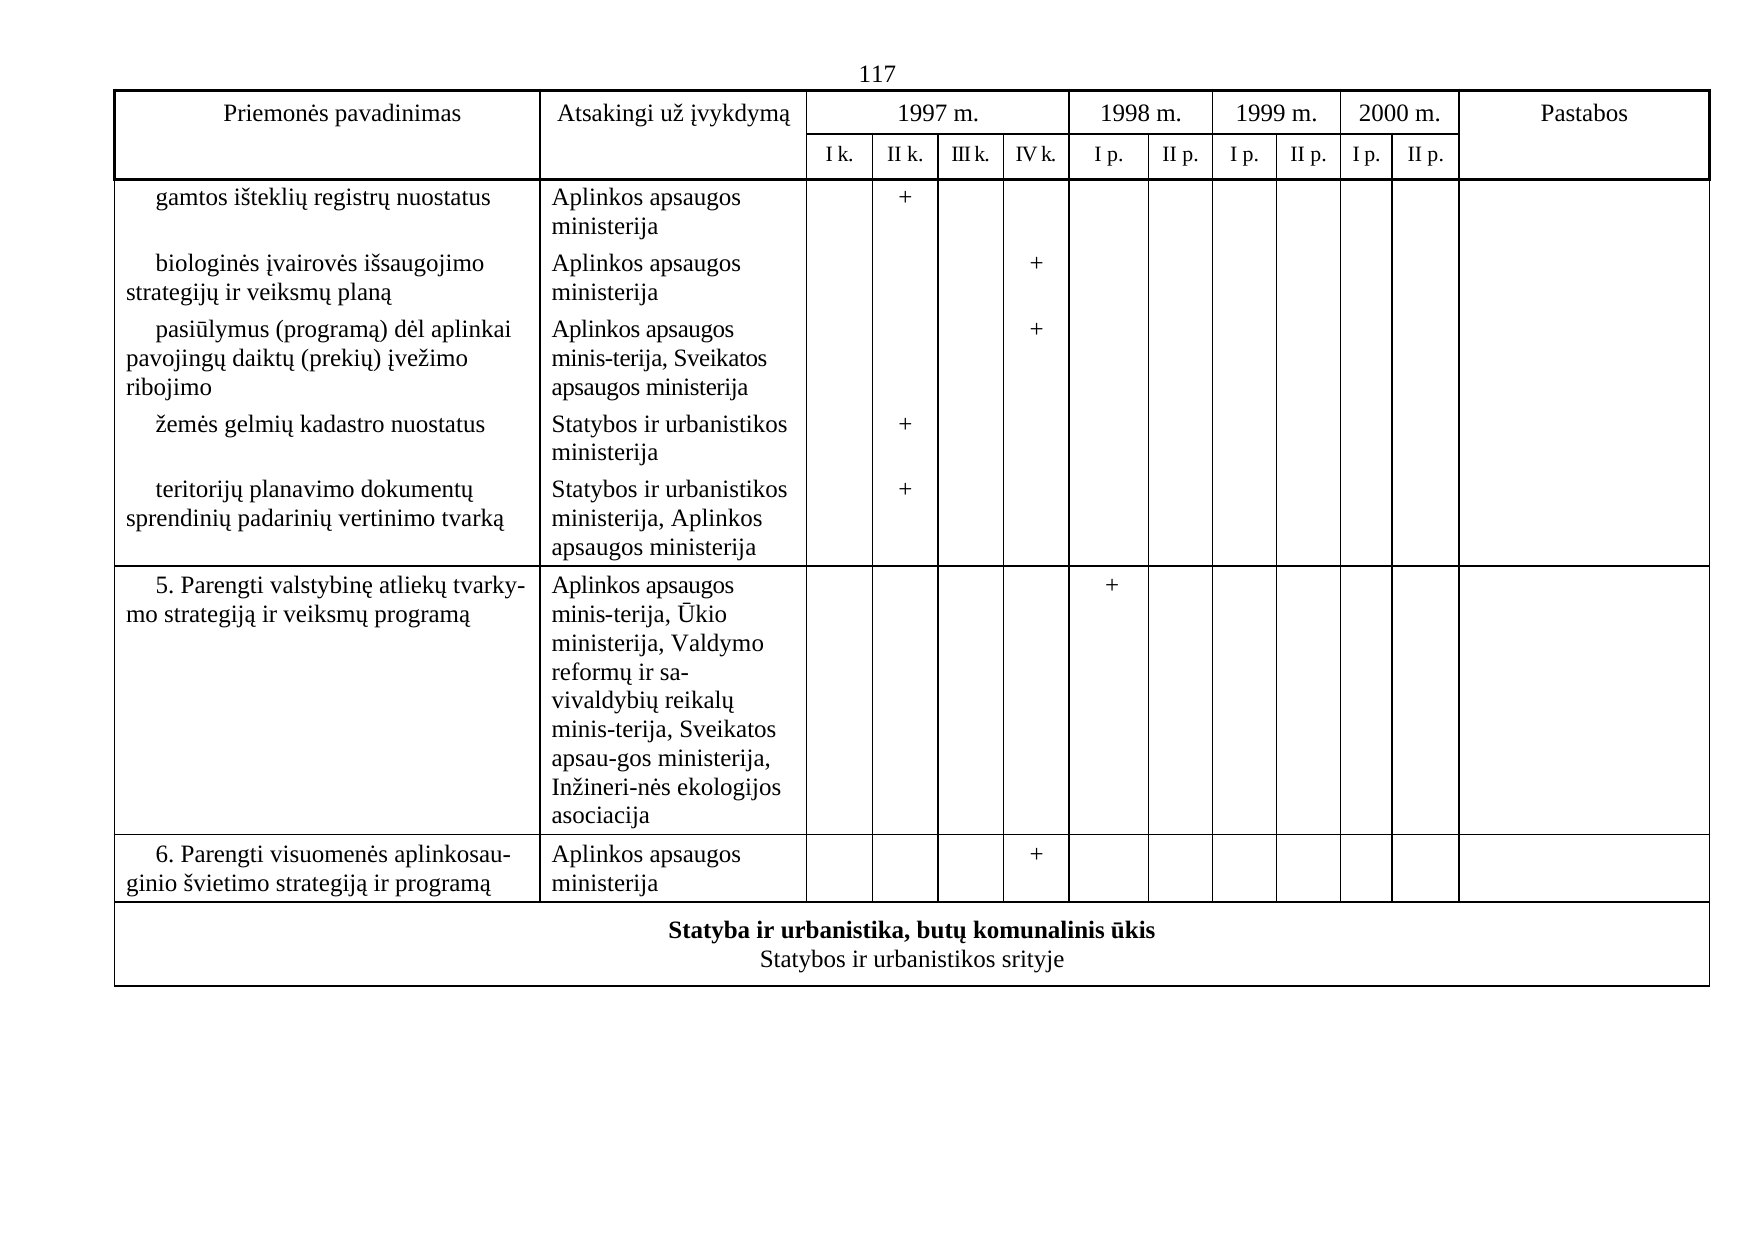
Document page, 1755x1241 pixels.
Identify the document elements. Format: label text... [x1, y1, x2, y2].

table_cell žemės gelmių kadastro nuostatus [115, 405, 539, 470]
table_cell [1004, 181, 1068, 244]
table_cell [939, 835, 1003, 901]
table_cell 6. Parengti visuomenės aplinkosau-ginio švietimo strategiją ir programą [115, 835, 539, 901]
table_header Priemonės pavadinimas [116, 92, 539, 133]
table_cell [1004, 405, 1068, 470]
table_cell [116, 133, 539, 178]
table_cell [1004, 567, 1068, 833]
table_cell gamtos išteklių registrų nuostatus [115, 181, 539, 244]
table_cell II k. [873, 135, 937, 178]
table_cell [1213, 405, 1276, 470]
table_cell [1341, 470, 1391, 565]
table_header Pastabos [1460, 92, 1708, 133]
table_cell III k. [939, 135, 1003, 178]
table_cell [1460, 470, 1709, 565]
table_cell [1213, 567, 1276, 833]
table_cell [1277, 835, 1340, 901]
table_cell [541, 133, 806, 178]
table_cell [1460, 405, 1709, 470]
table_cell [1393, 310, 1458, 404]
table_cell + [1070, 567, 1148, 833]
table_cell [1070, 310, 1148, 404]
table_cell [1149, 567, 1212, 833]
table_cell [1277, 310, 1340, 404]
table_cell [1277, 181, 1340, 244]
table_cell [1070, 470, 1148, 565]
table_header 1997 m. [807, 92, 1068, 133]
table_cell [939, 405, 1003, 470]
table_cell [807, 567, 872, 833]
table_cell [807, 181, 872, 244]
table_cell [1393, 181, 1458, 244]
table_cell + [873, 470, 937, 565]
table_cell II p. [1277, 135, 1340, 178]
table_cell Statybos ir urbanistikos ministerija [541, 405, 806, 470]
table_cell IV k. [1004, 135, 1068, 178]
table_cell pasiūlymus (programą) dėl aplinkai pavojingų daiktų (prekių) įvežimo ribojimo [115, 310, 539, 404]
table_cell [1341, 835, 1391, 901]
table_cell 5. Parengti valstybinę atliekų tvarky-mo strategiją ir veiksmų programą [115, 567, 539, 833]
table_cell [1149, 405, 1212, 470]
table_cell [1070, 244, 1148, 310]
table_cell [1149, 181, 1212, 244]
table_cell [1277, 567, 1340, 833]
table_cell [807, 470, 872, 565]
table_cell I p. [1070, 135, 1148, 178]
table_cell [1341, 405, 1391, 470]
table_cell [1460, 567, 1709, 833]
table_cell [939, 244, 1003, 310]
table_cell [1341, 181, 1391, 244]
table_cell [1341, 567, 1391, 833]
table_header 2000 m. [1341, 92, 1458, 133]
table_cell + [1004, 244, 1068, 310]
table_cell [807, 405, 872, 470]
table_cell I p. [1341, 135, 1391, 178]
table_cell [1460, 835, 1709, 901]
table_cell Aplinkos apsaugos ministerija [541, 835, 806, 901]
table_cell [1277, 470, 1340, 565]
table_cell biologinės įvairovės išsaugojimo strategijų ir veiksmų planą [115, 244, 539, 310]
table_cell + [1004, 835, 1068, 901]
table_cell [1070, 835, 1148, 901]
table_cell II p. [1149, 135, 1212, 178]
table_cell [873, 310, 937, 404]
table_cell Aplinkos apsaugos minis-terija, Ūkio ministerija, Valdymo reformų ir sa-vivaldybių reikalų minis-terija, Sveikatos apsau-gos ministerija, Inžineri-nės ekologijos asociacija [541, 567, 806, 833]
table_cell [1341, 244, 1391, 310]
table_header 1998 m. [1070, 92, 1212, 133]
table_cell [1460, 310, 1709, 404]
table_cell [1213, 310, 1276, 404]
table_cell [1460, 133, 1708, 178]
table_cell [873, 244, 937, 310]
table_cell [1004, 470, 1068, 565]
table_cell [1393, 835, 1458, 901]
table_cell [807, 310, 872, 404]
table_cell [1213, 470, 1276, 565]
table_cell [1149, 244, 1212, 310]
table_cell [1393, 567, 1458, 833]
table_cell [939, 181, 1003, 244]
table_cell [1149, 310, 1212, 404]
table_cell I k. [807, 135, 872, 178]
table_cell [1393, 470, 1458, 565]
table_header Atsakingi už įvykdymą [541, 92, 806, 133]
table_cell [807, 835, 872, 901]
table_cell [1393, 244, 1458, 310]
table_cell [939, 310, 1003, 404]
table_cell [1277, 405, 1340, 470]
table_cell [1460, 181, 1709, 244]
table_cell + [873, 405, 937, 470]
table_cell [873, 567, 937, 833]
table_cell + [873, 181, 937, 244]
table_cell [1149, 470, 1212, 565]
table_cell Aplinkos apsaugos ministerija [541, 244, 806, 310]
table_header 1999 m. [1213, 92, 1340, 133]
table_cell [1070, 405, 1148, 470]
table_cell [1341, 310, 1391, 404]
table_cell [939, 470, 1003, 565]
table_cell [1460, 244, 1709, 310]
table_cell [807, 244, 872, 310]
table_cell teritorijų planavimo dokumentų sprendinių padarinių vertinimo tvarką [115, 470, 539, 565]
table_cell [1149, 835, 1212, 901]
table_cell [939, 567, 1003, 833]
table_cell II p. [1393, 135, 1458, 178]
table_cell Aplinkos apsaugos minis-terija, Sveikatos apsaugos ministerija [541, 310, 806, 404]
table_cell [1277, 244, 1340, 310]
table_cell Statybos ir urbanistikos ministerija, Aplinkos apsaugos ministerija [541, 470, 806, 565]
table_cell Statyba ir urbanistika, butų komunalinis ūkis Statybos ir urbanistikos srityje [115, 903, 1709, 985]
table_cell I p. [1213, 135, 1276, 178]
table_cell [1213, 244, 1276, 310]
table_cell [1213, 181, 1276, 244]
table_cell [1393, 405, 1458, 470]
table_cell + [1004, 310, 1068, 404]
table_cell [873, 835, 937, 901]
table_cell Aplinkos apsaugos ministerija [541, 181, 806, 244]
table_cell [1213, 835, 1276, 901]
table_cell [1070, 181, 1148, 244]
